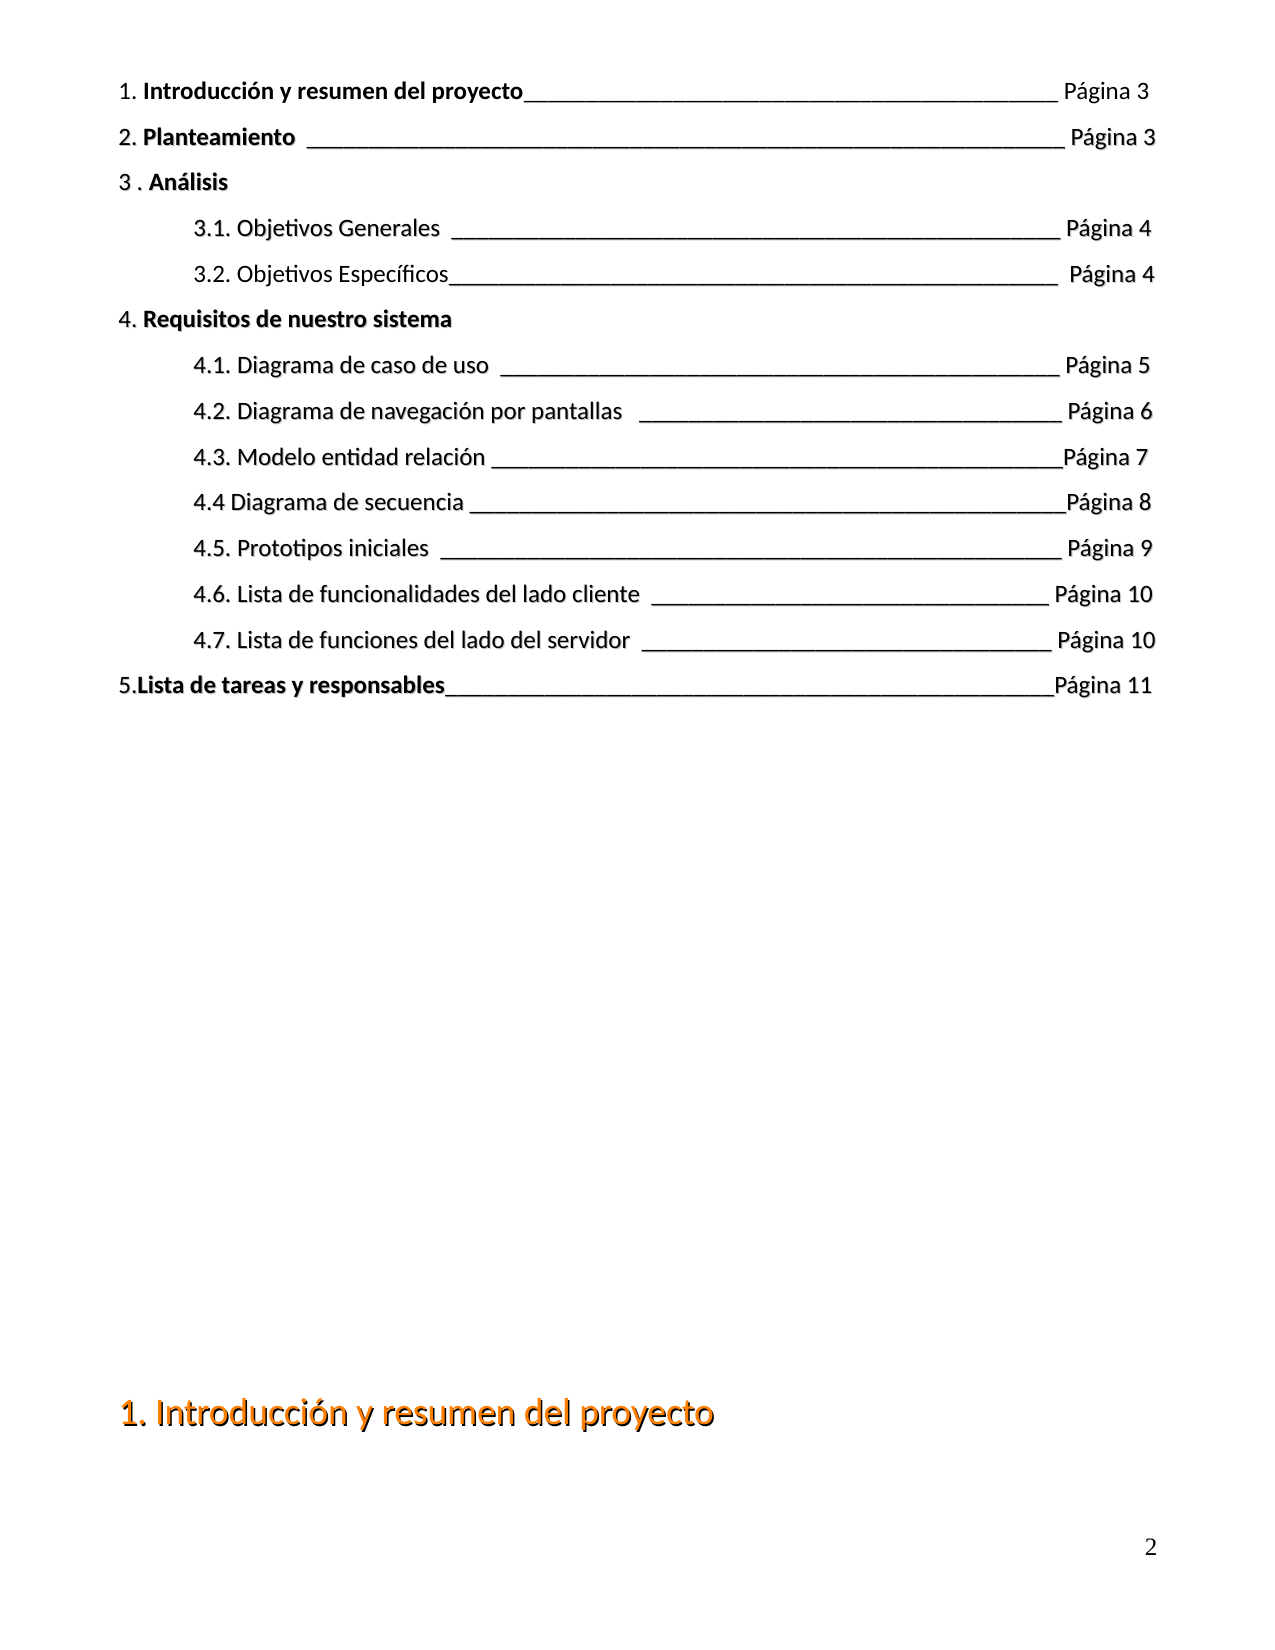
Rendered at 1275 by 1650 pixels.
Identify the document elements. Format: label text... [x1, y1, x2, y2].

text 1. Introducción y resumen del proyecto___________________________________________ Página 3 [118, 75, 1157, 106]
text 4.1. Diagrama de caso de uso _____________________________________________ Página 5 [118, 349, 1157, 380]
text 4.5. Prototipos iniciales __________________________________________________ Página 9 [118, 532, 1157, 563]
text 1. Introducción y resumen del proyecto [118, 1388, 1157, 1434]
text 2. Planteamiento _____________________________________________________________ Página 3 [118, 121, 1157, 151]
text 4.2. Diagrama de navegación por pantallas __________________________________ Página 6 [118, 395, 1157, 426]
text 5.Lista de tareas y responsables_________________________________________________Página 11 [118, 669, 1157, 700]
text 3 . Análisis [118, 166, 1157, 197]
text 3.1. Objetivos Generales _________________________________________________ Página 4 [118, 212, 1157, 243]
text 3.2. Objetivos Específicos_________________________________________________ Página 4 [118, 258, 1157, 288]
text 4.4 Diagrama de secuencia ________________________________________________Página 8 [118, 487, 1157, 517]
text 4.7. Lista de funciones del lado del servidor _________________________________ Página 10 [118, 624, 1157, 654]
text 4. Requisitos de nuestro sistema [118, 304, 1157, 334]
text 4.3. Modelo entidad relación ______________________________________________Página 7 [118, 441, 1157, 471]
text 4.6. Lista de funcionalidades del lado cliente ________________________________ Página 10 [118, 578, 1157, 608]
